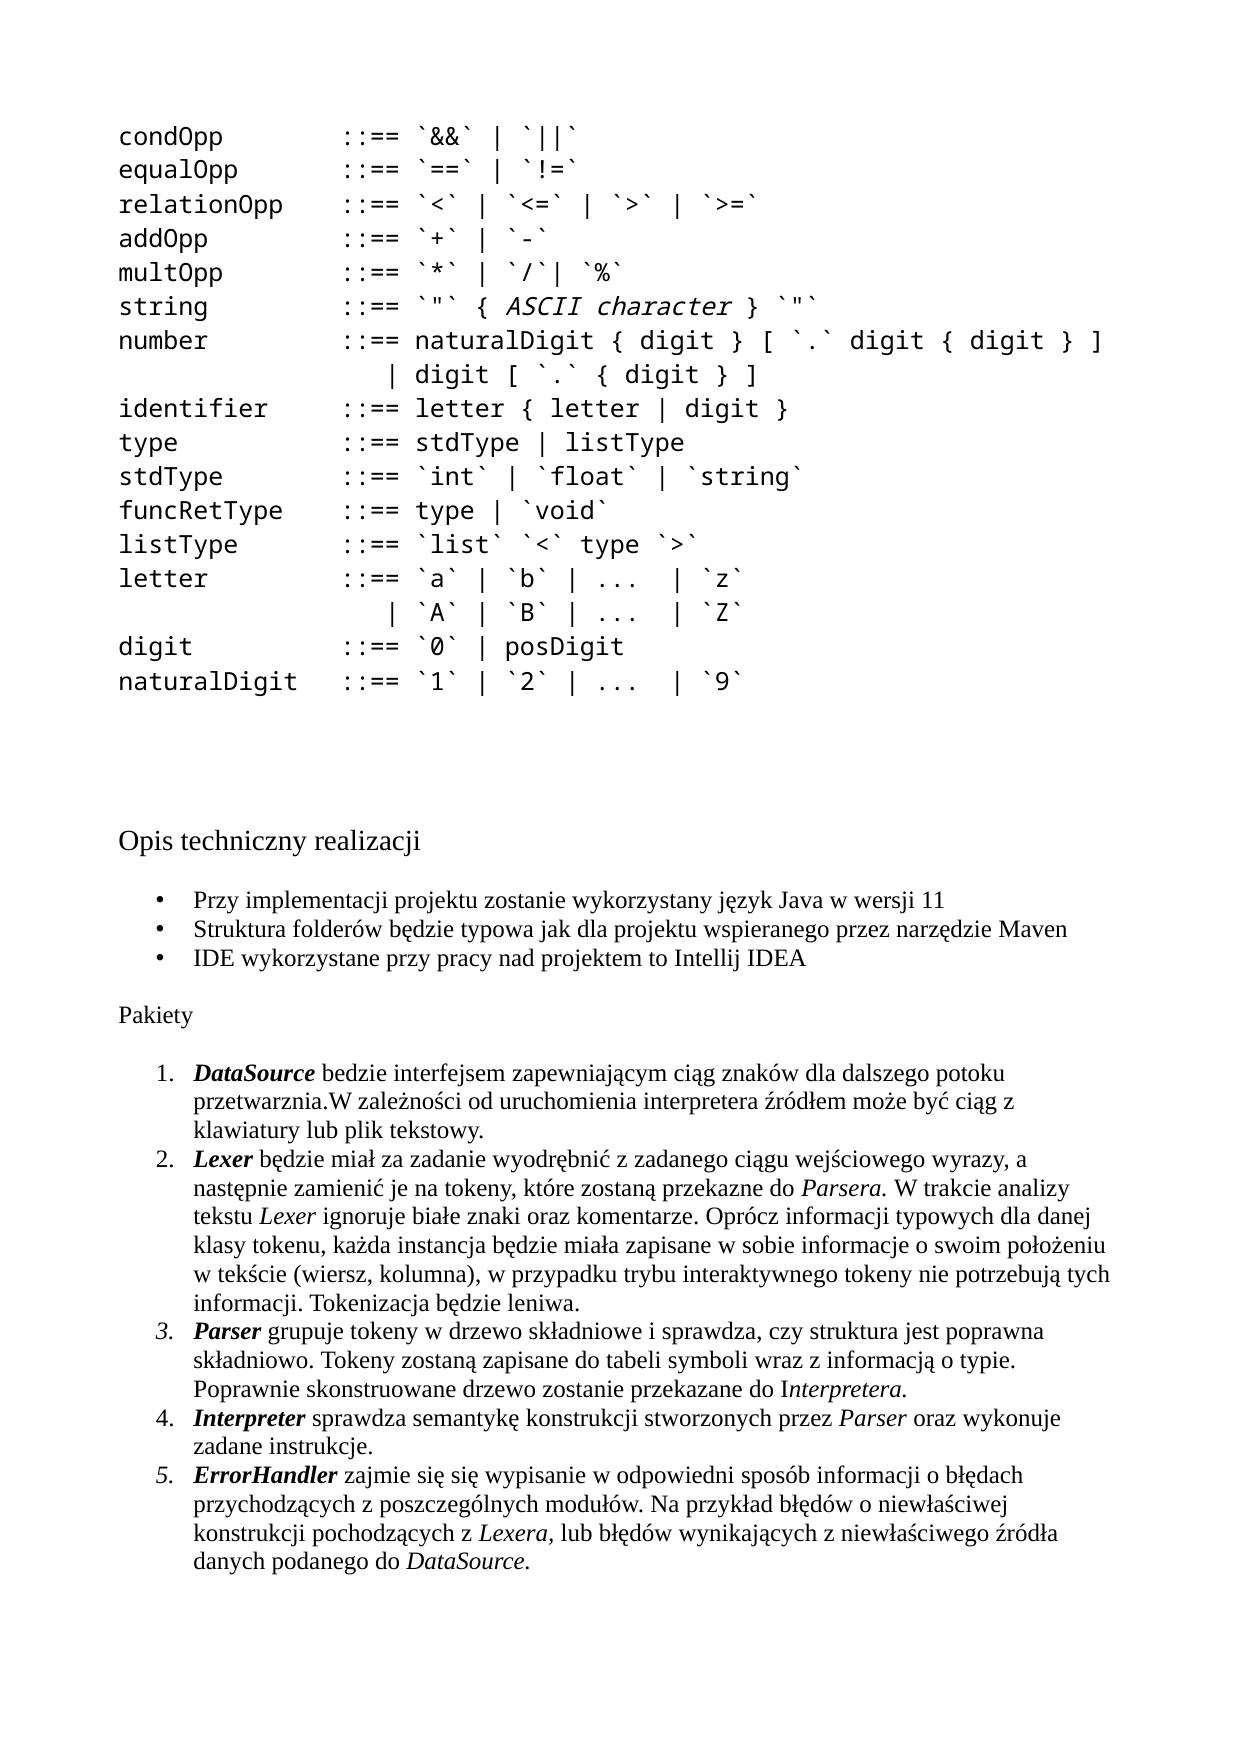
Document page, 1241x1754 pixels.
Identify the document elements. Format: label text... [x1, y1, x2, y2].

list Struktura folderów będzie typowa jak dla projektu wspieranego przez narzędzie Maven [156, 914, 1122, 943]
text listType ::== `list` `<` type `>` [118, 527, 1122, 561]
text equalOpp ::== `==` | `!=` [118, 152, 1122, 186]
text condOpp ::== `&&` | `||` [118, 118, 1122, 152]
text funcRetType ::== type | `void` [118, 493, 1122, 527]
list Lexer będzie miał za zadanie wyodrębnić z zadanego ciągu wejściowego wyrazy, a następnie zamienić je na tokeny, które zostaną przekazne do Parsera. W trakcie analizy tekstu Lexer ignoruje białe znaki oraz komentarze. Oprócz informacji typowych dla danej klasy tokenu, każda instancja będzie miała zapisane w sobie informacje o swoim położeniu w tekście (wiersz, kolumna), w przypadku trybu interaktywnego tokeny nie potrzebują tych informacji. Tokenizacja będzie leniwa. [156, 1144, 1122, 1316]
list DataSource bedzie interfejsem zapewniającym ciąg znaków dla dalszego potoku przetwarznia.W zależności od uruchomienia interpretera źródłem może być ciąg z klawiatury lub plik tekstowy. [156, 1058, 1122, 1144]
text type ::== stdType | listType [118, 425, 1122, 459]
text stdType ::== `int` | `float` | `string` [118, 459, 1122, 493]
list IDE wykorzystane przy pracy nad projektem to Intellij IDEA [156, 943, 1122, 971]
text digit ::== `0` | posDigit [118, 629, 1122, 663]
list Poprawnie skonstruowane drzewo zostanie przekazane do Interpretera. [156, 1374, 1122, 1403]
list Interpreter sprawdza semantykę konstrukcji stworzonych przez Parser oraz wykonuje zadane instrukcje. [156, 1403, 1122, 1460]
text multOpp ::== `*` | `/`| `%` [118, 254, 1122, 288]
text naturalDigit ::== `1` | `2` | ... | `9` [118, 663, 1122, 697]
text letter ::== `a` | `b` | ... | `z` [118, 561, 1122, 595]
text relationOpp ::== `<` | `<=` | `>` | `>=` [118, 186, 1122, 220]
text | `A` | `B` | ... | `Z` [118, 595, 1122, 629]
text | digit [ `.` { digit } ] [118, 357, 1122, 391]
text string ::== `"` { ASCII character } `"` [118, 288, 1122, 322]
list Parser grupuje tokeny w drzewo składniowe i sprawdza, czy struktura jest poprawna składniowo. Tokeny zostaną zapisane do tabeli symboli wraz z informacją o typie. [156, 1316, 1122, 1374]
list Przy implementacji projektu zostanie wykorzystany język Java w wersji 11 [156, 885, 1122, 914]
text identifier ::== letter { letter | digit } [118, 391, 1122, 425]
text Pakiety [118, 1000, 1122, 1029]
text Opis techniczny realizacji [118, 823, 1122, 856]
text number ::== naturalDigit { digit } [ `.` digit { digit } ] [118, 322, 1122, 357]
text addOpp ::== `+` | `-` [118, 220, 1122, 254]
list ErrorHandler zajmie się się wypisanie w odpowiedni sposób informacji o błędach przychodzących z poszczególnych modułów. Na przykład błędów o niewłaściwej konstrukcji pochodzących z Lexera, lub błędów wynikających z niewłaściwego źródła danych podanego do DataSource. [156, 1460, 1122, 1575]
